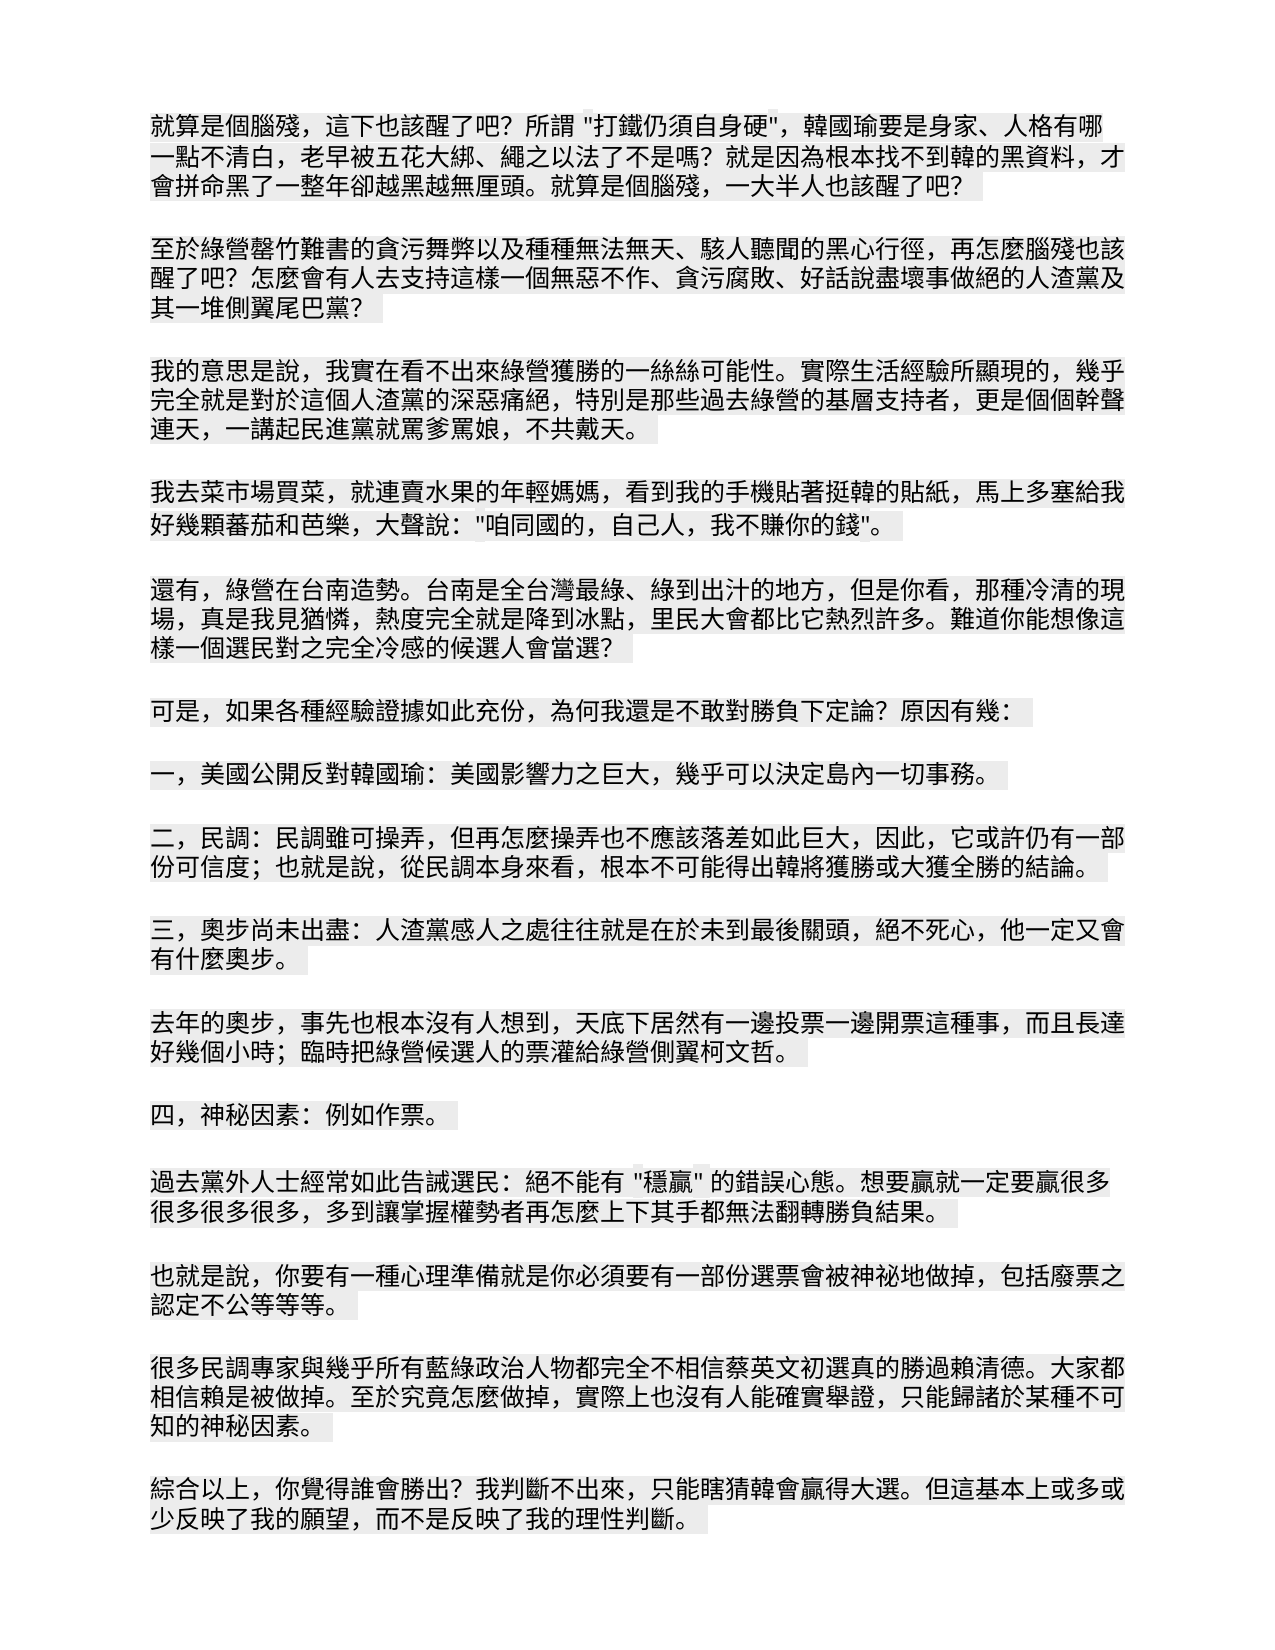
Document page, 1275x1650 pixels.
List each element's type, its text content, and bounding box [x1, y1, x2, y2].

text 就算是個腦殘，這下也該醒了吧？所謂 "打鐵仍須自身硬"，韓國瑜要是身家、人格有哪一點不清白，老早被五花大綁、繩之以法了不是嗎？就是因為根本找不到韓的黑資料，才會拼命黑了一整年卻越黑越無厘頭。就算是個腦殘，一大半人也該醒了吧？ 至於綠營罄竹難書的貪污舞弊以及種種無法無天、駭人聽聞的黑心行徑，再怎麼腦殘也該醒了吧？怎麼會有人去支持這樣一個無惡不作、貪污腐敗、好話說盡壞事做絕的人渣黨及其一堆側翼尾巴黨？ 我的意思是說，我實在看不出來綠營獲勝的一絲絲可能性。實際生活經驗所顯現的，幾乎完全就是對於這個人渣黨的深惡痛絕，特別是那些過去綠營的基層支持者，更是個個幹聲連天，一講起民進黨就罵爹罵娘，不共戴天。 我去菜市場買菜，就連賣水果的年輕媽媽，看到我的手機貼著挺韓的貼紙，馬上多塞給我好幾顆蕃茄和芭樂，大聲說："咱同國的，自己人，我不賺你的錢"。 還有，綠營在台南造勢。台南是全台灣最綠、綠到出汁的地方，但是你看，那種冷清的現場，真是我見猶憐，熱度完全就是降到冰點，里民大會都比它熱烈許多。難道你能想像這樣一個選民對之完全冷感的候選人會當選？ 可是，如果各種經驗證據如此充份，為何我還是不敢對勝負下定論？原因有幾： 一，美國公開反對韓國瑜：美國影響力之巨大，幾乎可以決定島內一切事務。 二，民調：民調雖可操弄，但再怎麼操弄也不應該落差如此巨大，因此，它或許仍有一部份可信度；也就是說，從民調本身來看，根本不可能得出韓將獲勝或大獲全勝的結論。 三，奧步尚未出盡：人渣黨感人之處往往就是在於未到最後關頭，絕不死心，他一定又會有什麼奧步。 去年的奧步，事先也根本沒有人想到，天底下居然有一邊投票一邊開票這種事，而且長達好幾個小時；臨時把綠營候選人的票灌給綠營側翼柯文哲。 四，神秘因素：例如作票。 過去黨外人士經常如此告誡選民：絕不能有 "穩贏" 的錯誤心態。想要贏就一定要贏很多很多很多很多，多到讓掌握權勢者再怎麼上下其手都無法翻轉勝負結果。 也就是說，你要有一種心理準備就是你必須要有一部份選票會被神祕地做掉，包括廢票之認定不公等等等。 很多民調專家與幾乎所有藍綠政治人物都完全不相信蔡英文初選真的勝過賴清德。大家都相信賴是被做掉。至於究竟怎麼做掉，實際上也沒有人能確實舉證，只能歸諸於某種不可知的神秘因素。 綜合以上，你覺得誰會勝出？我判斷不出來，只能瞎猜韓會贏得大選。但這基本上或多或少反映了我的願望，而不是反映了我的理性判斷。 [150, 75, 1125, 1568]
